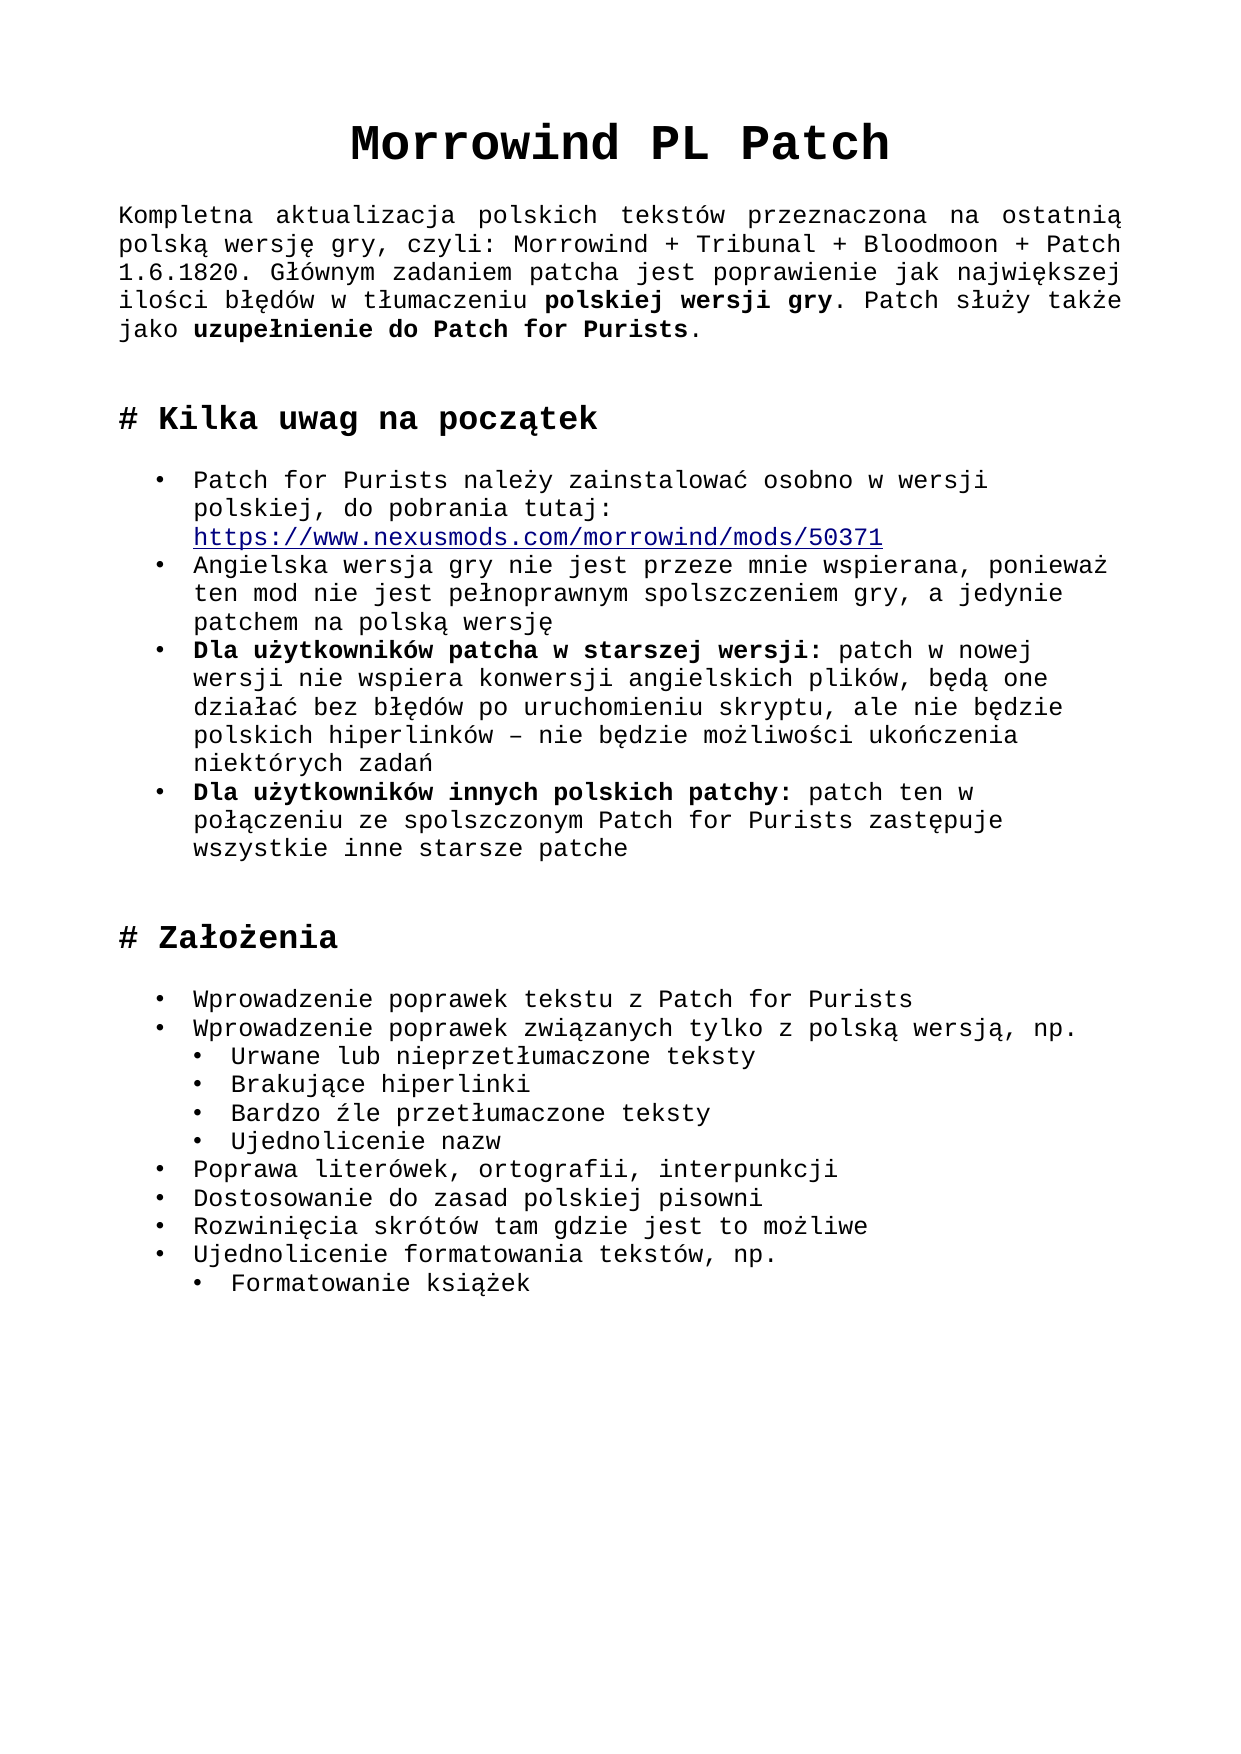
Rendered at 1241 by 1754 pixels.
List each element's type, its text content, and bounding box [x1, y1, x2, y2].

list Wprowadzenie poprawek tekstu z Patch for Purists [156, 987, 1122, 1015]
list Dla użytkowników patcha w starszej wersji: patch w nowej wersji nie wspiera konwersji angielskich plików, będą one działać bez błędów po uruchomieniu skryptu, ale nie będzie polskich hiperlinków – nie będzie możliwości ukończenia niektórych zadań [156, 638, 1122, 779]
list Brakujące hiperlinki [193, 1072, 1122, 1100]
list Poprawa literówek, ortografii, interpunkcji [156, 1157, 1122, 1185]
list Rozwinięcia skrótów tam gdzie jest to możliwe [156, 1214, 1122, 1242]
text # Kilka uwag na początek [118, 401, 1122, 439]
list Urwane lub nieprzetłumaczone teksty [193, 1044, 1122, 1072]
text # Założenia [118, 921, 1122, 959]
list Bardzo źle przetłumaczone teksty [193, 1100, 1122, 1129]
list Ujednolicenie nazw [193, 1129, 1122, 1157]
list Formatowanie książek [193, 1270, 1122, 1299]
list Dla użytkowników innych polskich patchy: patch ten w połączeniu ze spolszczonym Patch for Purists zastępuje wszystkie inne starsze patche [156, 779, 1122, 864]
list Dostosowanie do zasad polskiej pisowni [156, 1185, 1122, 1214]
text Morrowind PL Patch [118, 118, 1122, 175]
text Kompletna aktualizacja polskich tekstów przeznaczona na ostatnią polską wersję gry, czyli: Morrowind + Tribunal + Bloodmoon + Patch 1.6.1820. Głównym zadaniem patcha jest poprawienie jak największej ilości błędów w tłumaczeniu polskiej wersji gry. Patch służy także jako uzupełnienie do Patch for Purists. [118, 203, 1122, 345]
list Angielska wersja gry nie jest przeze mnie wspierana, ponieważ ten mod nie jest pełnoprawnym spolszczeniem gry, a jedynie patchem na polską wersję [156, 553, 1122, 638]
list Wprowadzenie poprawek związanych tylko z polską wersją, np. [156, 1015, 1122, 1044]
list Ujednolicenie formatowania tekstów, np. [156, 1242, 1122, 1270]
list Patch for Purists należy zainstalować osobno w wersji polskiej, do pobrania tutaj: https://www.nexusmods.com/morrowind/mods/50371 [156, 468, 1122, 553]
